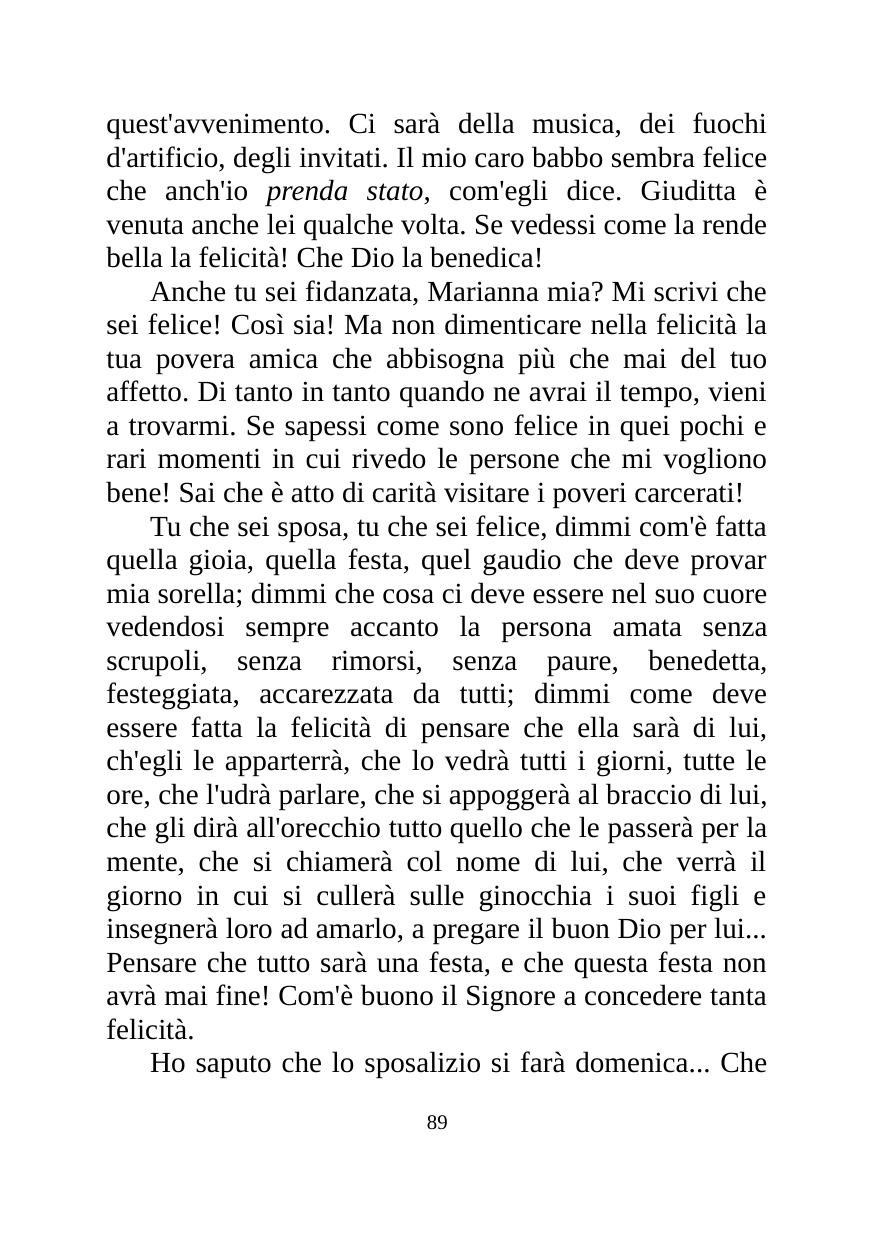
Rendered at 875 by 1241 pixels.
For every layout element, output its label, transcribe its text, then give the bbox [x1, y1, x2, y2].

text Ho saputo che lo sposalizio si farà domenica... Che [106, 1045, 768, 1079]
text Tu che sei sposa, tu che sei felice, dimmi com'è fatta quella gioia, quella festa, quel gaudio che deve provar mia sorella; dimmi che cosa ci deve essere nel suo cuore vedendosi sempre accanto la persona amata senza scrupoli, senza rimorsi, senza paure, benedetta, festeggiata, accarezzata da tutti; dimmi come deve essere fatta la felicità di pensare che ella sarà di lui, ch'egli le apparterrà, che lo vedrà tutti i giorni, tutte le ore, che l'udrà parlare, che si appoggerà al braccio di lui, che gli dirà all'orecchio tutto quello che le passerà per la mente, che si chiamerà col nome di lui, che verrà il giorno in cui si cullerà sulle ginocchia i suoi figli e insegnerà loro ad amarlo, a pregare il buon Dio per lui... Pensare che tutto sarà una festa, e che questa festa non avrà mai fine! Com'è buono il Signore a concedere tanta felicità. [106, 509, 768, 1045]
text Anche tu sei fidanzata, Marianna mia? Mi scrivi che sei felice! Così sia! Ma non dimenticare nella felicità la tua povera amica che abbisogna più che mai del tuo affetto. Di tanto in tanto quando ne avrai il tempo, vieni a trovarmi. Se sapessi come sono felice in quei pochi e rari momenti in cui rivedo le persone che mi vogliono bene! Sai che è atto di carità visitare i poveri carcerati! [106, 274, 768, 509]
text quest'avvenimento. Ci sarà della musica, dei fuochi d'artificio, degli invitati. Il mio caro babbo sembra felice che anch'io prenda stato, com'egli dice. Giuditta è venuta anche lei qualche volta. Se vedessi come la rende bella la felicità! Che Dio la benedica! [106, 106, 768, 274]
